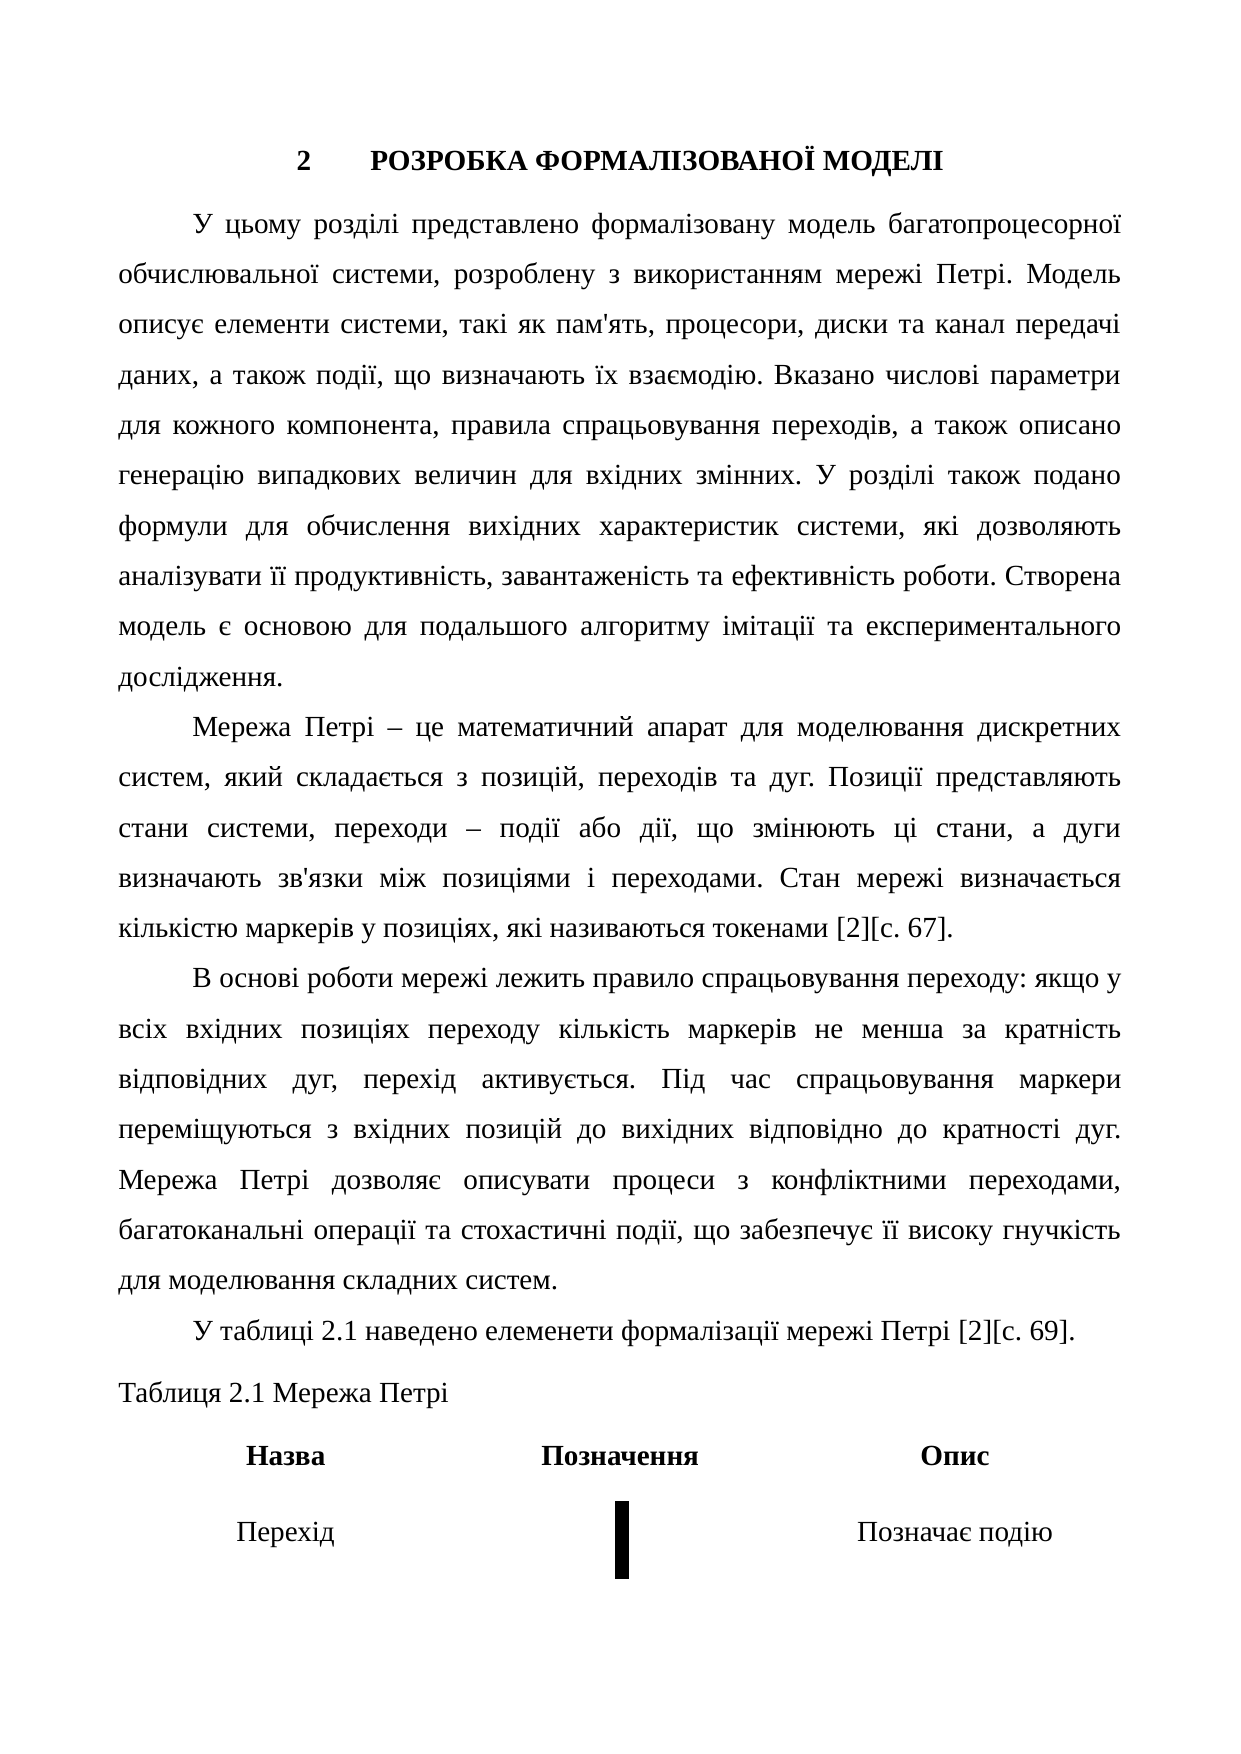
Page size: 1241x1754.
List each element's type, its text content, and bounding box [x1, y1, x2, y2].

table_cell Перехід [118, 1489, 453, 1589]
text Мережа Петрі – це математичний апарат для моделювання дискретних систем, який складається з позицій, переходів та дуг. Позиції представляють стани системи, переходи – події або дії, що змінюють ці стани, а дуги визначають зв'язки між позиціями і переходами. Стан мережі визначається кількістю маркерів у позиціях, які називаються токенами [2][c. 67]. [118, 709, 1122, 944]
table_cell [453, 1489, 787, 1589]
table_cell Позначає подію [788, 1489, 1122, 1589]
table_header Назва [118, 1439, 453, 1489]
subtitle Розробка формалізованої моделі [118, 143, 1122, 177]
text В основі роботи мережі лежить правило спрацьовування переходу: якщо у всіх вхідних позиціях переходу кількість маркерів не менша за кратність відповідних дуг, перехід активується. Під час спрацьовування маркери переміщуються з вхідних позицій до вихідних відповідно до кратності дуг. Мережа Петрі дозволяє описувати процеси з конфліктними переходами, багатоканальні операції та стохастичні події, що забезпечує її високу гнучкість для моделювання складних систем. [118, 961, 1122, 1296]
text Таблиця 2.1 Мережа Петрі [118, 1376, 1122, 1409]
table_header Опис [788, 1439, 1122, 1489]
table_header Позначення [453, 1439, 787, 1489]
text У таблиці 2.1 наведено елеменети формалізації мережі Петрі [2][c. 69]. [118, 1313, 1122, 1346]
text У цьому розділі представлено формалізовану модель багатопроцесорної обчислювальної системи, розроблену з використанням мережі Петрі. Модель описує елементи системи, такі як пам'ять, процесори, диски та канал передачі даних, а також події, що визначають їх взаємодію. Вказано числові параметри для кожного компонента, правила спрацьовування переходів, а також описано генерацію випадкових величин для вхідних змінних. У розділі також подано формули для обчислення вихідних характеристик системи, які дозволяють аналізувати її продуктивність, завантаженість та ефективність роботи. Створена модель є основою для подальшого алгоритму імітації та експериментального дослідження. [118, 206, 1122, 692]
